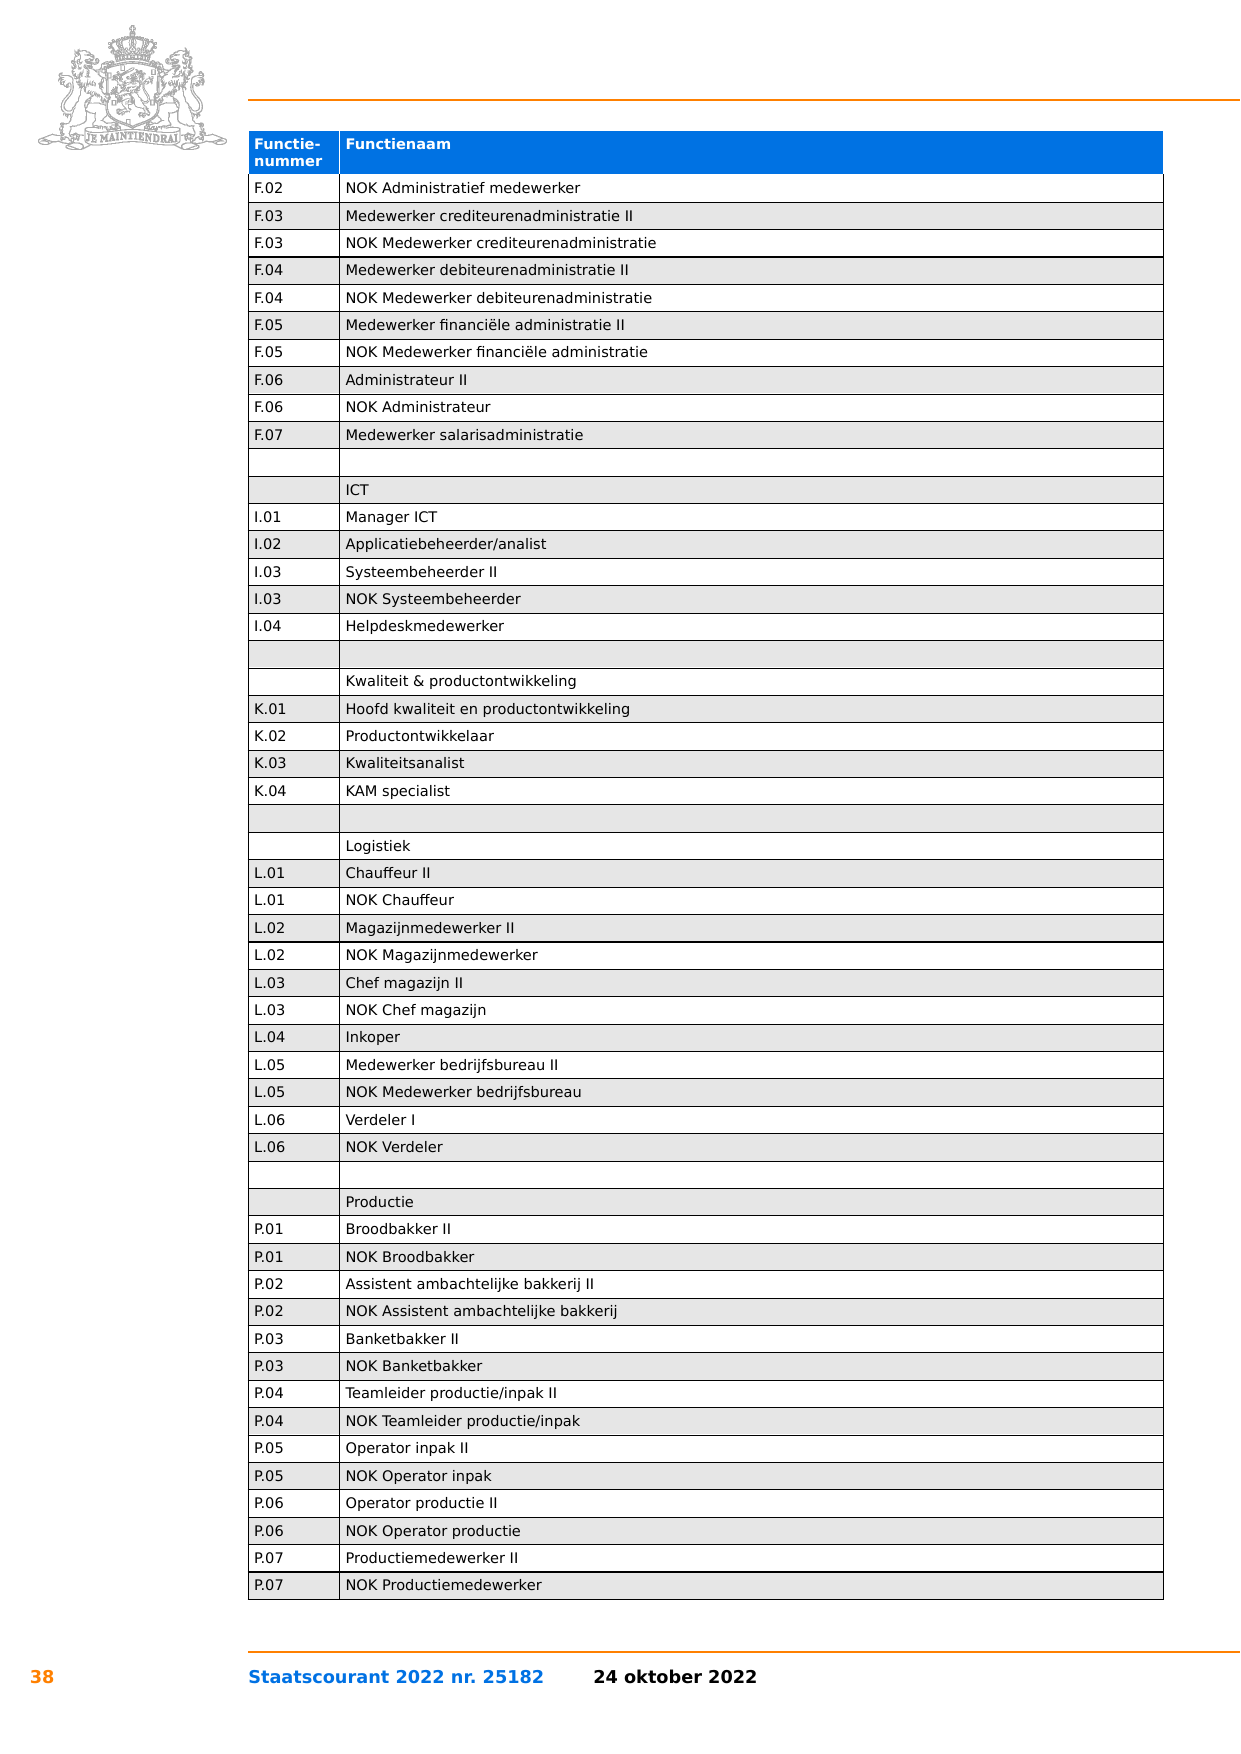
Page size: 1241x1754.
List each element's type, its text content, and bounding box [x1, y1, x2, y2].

table_cell Kwaliteitsanalist [340, 751, 1163, 777]
table_cell F.03 [249, 203, 339, 229]
table_cell Chauffeur II [340, 860, 1163, 887]
table_cell [340, 641, 1163, 667]
table_cell P.03 [249, 1326, 339, 1352]
table_cell K.03 [249, 751, 339, 777]
table_cell NOK Teamleider productie/inpak [340, 1408, 1163, 1434]
table_cell I.02 [249, 531, 339, 558]
table_cell I.01 [249, 504, 339, 530]
table_cell L.06 [249, 1107, 339, 1133]
table_cell Assistent ambachtelijke bakkerij II [340, 1271, 1163, 1297]
table_cell F.03 [249, 230, 339, 256]
table_cell Hoofd kwaliteit en productontwikkeling [340, 696, 1163, 722]
table_cell L.05 [249, 1052, 339, 1078]
table_cell ICT [340, 477, 1163, 503]
table_cell Productiemedewerker II [340, 1545, 1163, 1571]
table_cell L.04 [249, 1025, 339, 1051]
table_cell Productie [340, 1189, 1163, 1215]
picture [38, 25, 227, 150]
table_cell K.04 [249, 778, 339, 804]
table_cell F.06 [249, 395, 339, 421]
table_cell I.03 [249, 586, 339, 613]
table_cell NOK Medewerker debiteurenadministratie [340, 285, 1163, 311]
table_cell L.06 [249, 1134, 339, 1161]
table_cell L.05 [249, 1079, 339, 1106]
table_cell NOK Chef magazijn [340, 997, 1163, 1023]
table_cell NOK Verdeler [340, 1134, 1163, 1161]
table_cell P.05 [249, 1436, 339, 1462]
table_cell NOK Medewerker crediteurenadministratie [340, 230, 1163, 256]
table_cell NOK Banketbakker [340, 1353, 1163, 1380]
table_cell P.07 [249, 1545, 339, 1571]
table_cell P.04 [249, 1408, 339, 1434]
table_cell [249, 449, 339, 476]
table_cell P.02 [249, 1299, 339, 1325]
table_cell [249, 669, 339, 695]
table_cell L.02 [249, 943, 339, 969]
table_cell [249, 1162, 339, 1188]
table_cell NOK Assistent ambachtelijke bakkerij [340, 1299, 1163, 1325]
table_cell Verdeler I [340, 1107, 1163, 1133]
table_cell F.04 [249, 258, 339, 284]
table_cell L.02 [249, 915, 339, 941]
table_cell P.06 [249, 1518, 339, 1544]
table_cell Operator productie II [340, 1490, 1163, 1517]
table_cell F.05 [249, 312, 339, 339]
table_cell Chef magazijn II [340, 970, 1163, 996]
table_cell [249, 833, 339, 859]
table_cell [340, 805, 1163, 832]
table_cell I.03 [249, 559, 339, 585]
table_cell L.03 [249, 970, 339, 996]
table_cell P.07 [249, 1573, 339, 1599]
table_cell P.01 [249, 1244, 339, 1270]
table_cell Logistiek [340, 833, 1163, 859]
table_cell [340, 449, 1163, 476]
table_cell Medewerker debiteurenadministratie II [340, 258, 1163, 284]
table_cell Teamleider productie/inpak II [340, 1381, 1163, 1407]
table_cell P.06 [249, 1490, 339, 1517]
table_cell Kwaliteit & productontwikkeling [340, 669, 1163, 695]
table_cell Applicatiebeheerder/analist [340, 531, 1163, 558]
table_cell Medewerker crediteurenadministratie II [340, 203, 1163, 229]
table_cell F.04 [249, 285, 339, 311]
table_cell NOK Medewerker financiële administratie [340, 340, 1163, 366]
table_cell [340, 1162, 1163, 1188]
table_cell NOK Operator productie [340, 1518, 1163, 1544]
table_cell NOK Systeembeheerder [340, 586, 1163, 613]
table_cell Medewerker bedrijfsbureau II [340, 1052, 1163, 1078]
table_cell Systeembeheerder II [340, 559, 1163, 585]
table_cell Banketbakker II [340, 1326, 1163, 1352]
table_cell NOK Productiemedewerker [340, 1573, 1163, 1599]
table_cell [249, 477, 339, 503]
table_cell K.01 [249, 696, 339, 722]
table_cell F.05 [249, 340, 339, 366]
table_cell Helpdeskmedewerker [340, 614, 1163, 640]
table_cell Broodbakker II [340, 1216, 1163, 1243]
table_cell F.02 [249, 175, 339, 202]
table_cell L.03 [249, 997, 339, 1023]
table_cell Manager ICT [340, 504, 1163, 530]
table_cell NOK Administrateur [340, 395, 1163, 421]
table_cell P.02 [249, 1271, 339, 1297]
table_cell Medewerker salarisadministratie [340, 422, 1163, 448]
table_cell Productontwikkelaar [340, 723, 1163, 749]
table_header Functienaam [340, 131, 1163, 174]
table_cell NOK Broodbakker [340, 1244, 1163, 1270]
table_cell Administrateur II [340, 367, 1163, 393]
table_cell NOK Operator inpak [340, 1463, 1163, 1489]
table_cell NOK Medewerker bedrijfsbureau [340, 1079, 1163, 1106]
table_cell P.04 [249, 1381, 339, 1407]
table_cell L.01 [249, 860, 339, 887]
table_cell Medewerker financiële administratie II [340, 312, 1163, 339]
table_header Functie-nummer [249, 131, 339, 174]
table_cell KAM specialist [340, 778, 1163, 804]
table_cell L.01 [249, 888, 339, 914]
table_cell NOK Administratief medewerker [340, 175, 1163, 202]
table_cell K.02 [249, 723, 339, 749]
table_cell [249, 805, 339, 832]
table_cell NOK Chauffeur [340, 888, 1163, 914]
table_cell P.03 [249, 1353, 339, 1380]
table_cell NOK Magazijnmedewerker [340, 943, 1163, 969]
table_cell Inkoper [340, 1025, 1163, 1051]
table_cell P.01 [249, 1216, 339, 1243]
table_cell Operator inpak II [340, 1436, 1163, 1462]
table_cell I.04 [249, 614, 339, 640]
table_cell P.05 [249, 1463, 339, 1489]
table_cell [249, 641, 339, 667]
table_cell Magazijnmedewerker II [340, 915, 1163, 941]
table_cell [249, 1189, 339, 1215]
table_cell F.06 [249, 367, 339, 393]
table_cell F.07 [249, 422, 339, 448]
